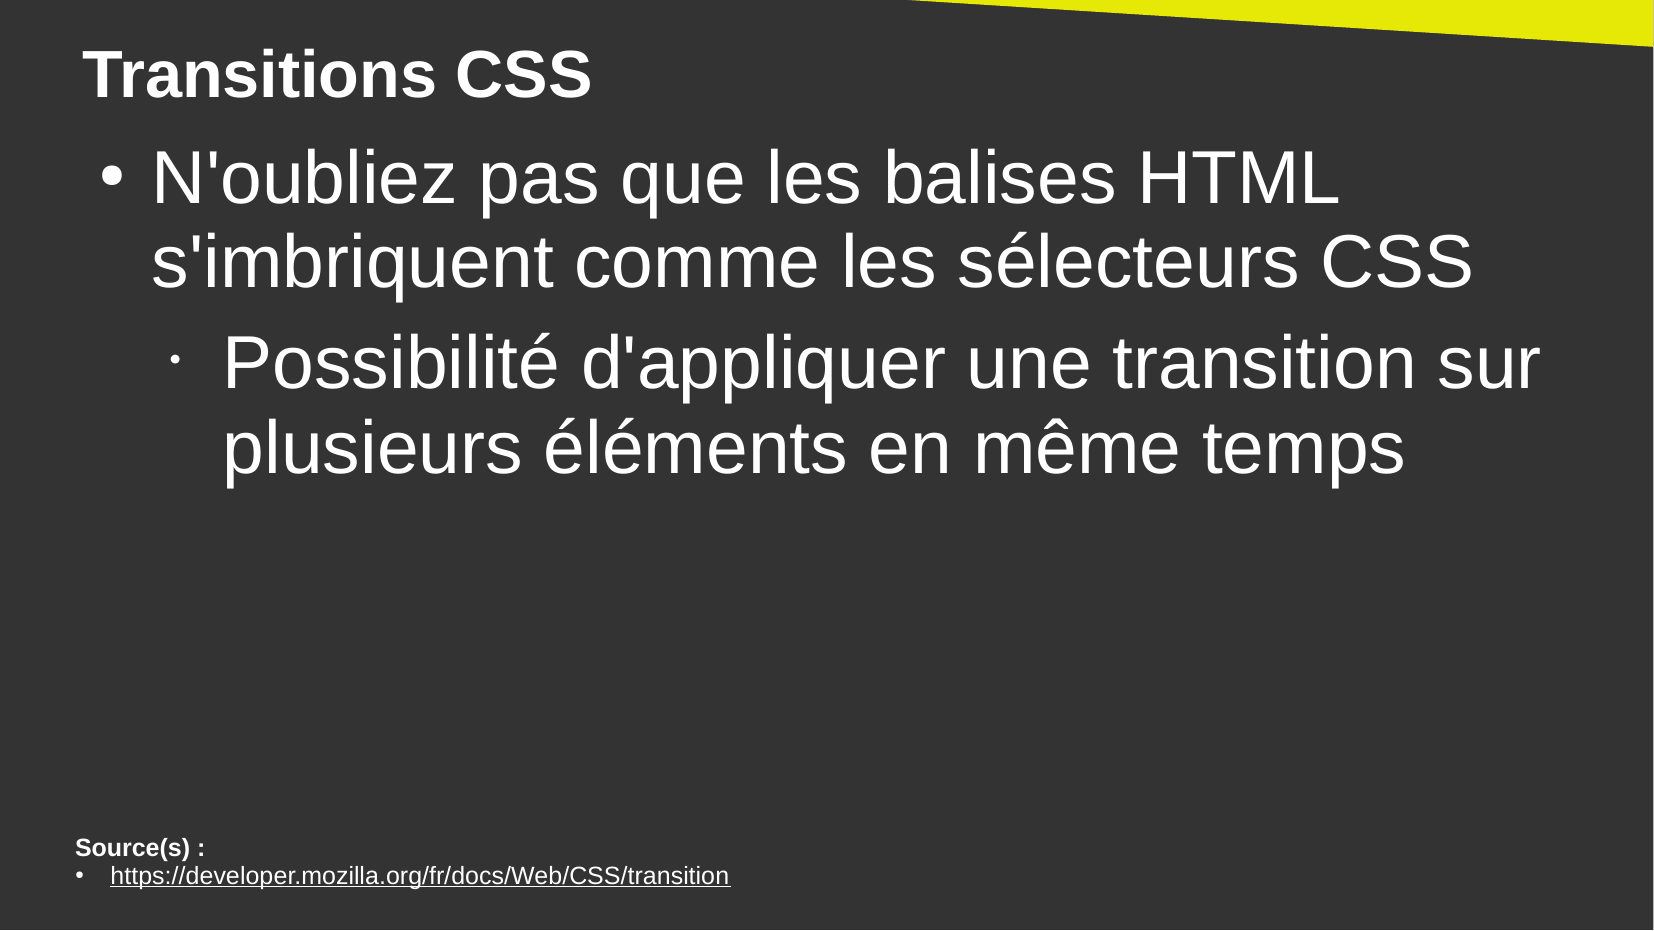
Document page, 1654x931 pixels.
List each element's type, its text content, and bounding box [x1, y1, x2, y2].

title Transitions CSS [82, 37, 1571, 114]
text_box [908, 0, 1654, 47]
text_box Source(s) : https://developer.mozilla.org/fr/docs/Web/CSS/transition [60, 826, 1546, 916]
list N'oubliez pas que les balises HTML s'imbriquent comme les sélecteurs CSS Possibilité d'appliquer une transition sur plusieurs éléments en même temps [80, 135, 1620, 520]
